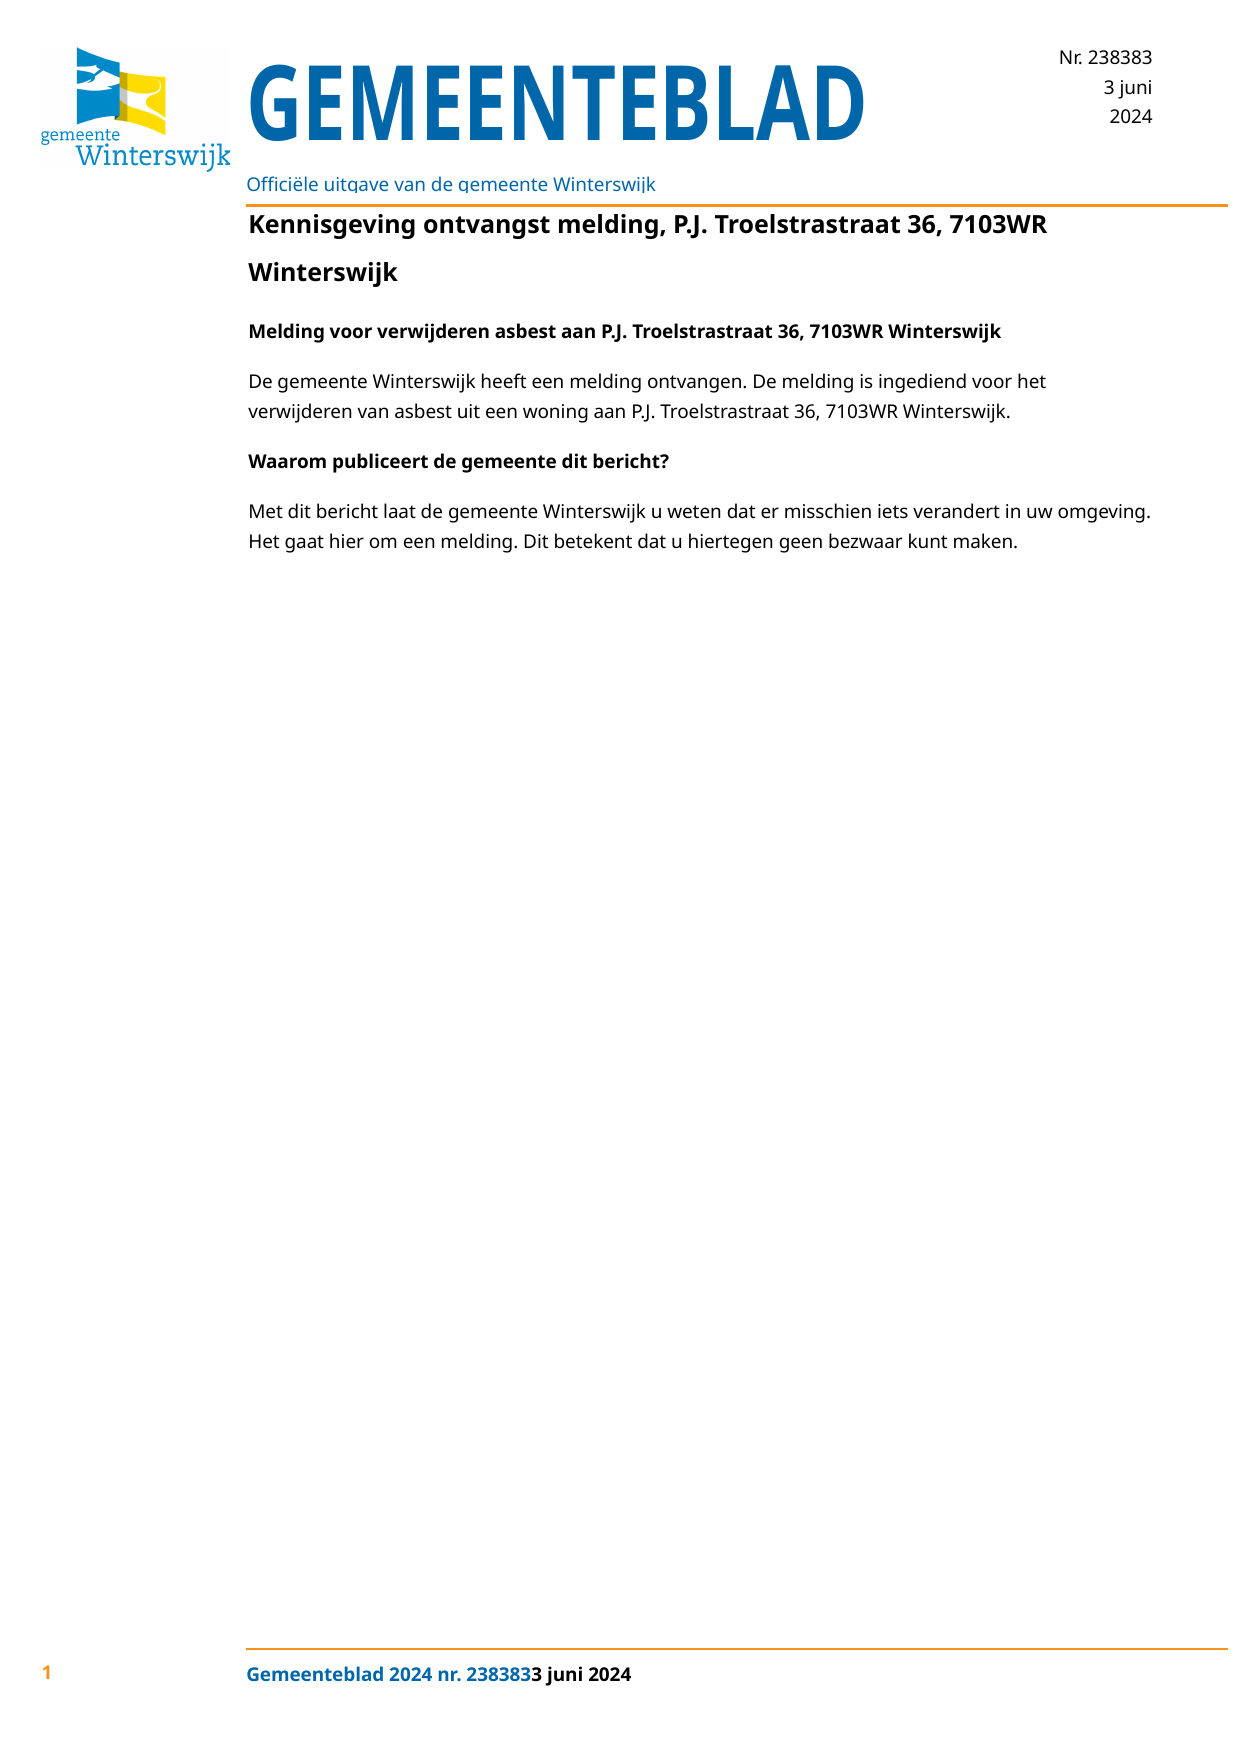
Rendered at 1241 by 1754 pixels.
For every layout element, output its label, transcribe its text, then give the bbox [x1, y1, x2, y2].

text Kennisgeving ontvangst melding, P.J. Troelstrastraat 36, 7103WR Winterswijk [248, 207, 1152, 288]
text De gemeente Winterswijk heeft een melding ontvangen. De melding is ingediend voor het verwijderen van asbest uit een woning aan P.J. Troelstrastraat 36, 7103WR Winterswijk. [248, 368, 1152, 424]
picture [225, 153, 231, 162]
text Met dit bericht laat de gemeente Winterswijk u weten dat er misschien iets verandert in uw omgeving. Het gaat hier om een melding. Dit betekent dat u hiertegen geen bezwaar kunt maken. [248, 499, 1152, 554]
text Waarom publiceert de gemeente dit bericht? [248, 448, 1152, 474]
picture [41, 47, 231, 172]
text Melding voor verwijderen asbest aan P.J. Troelstrastraat 36, 7103WR Winterswijk [248, 318, 1152, 344]
